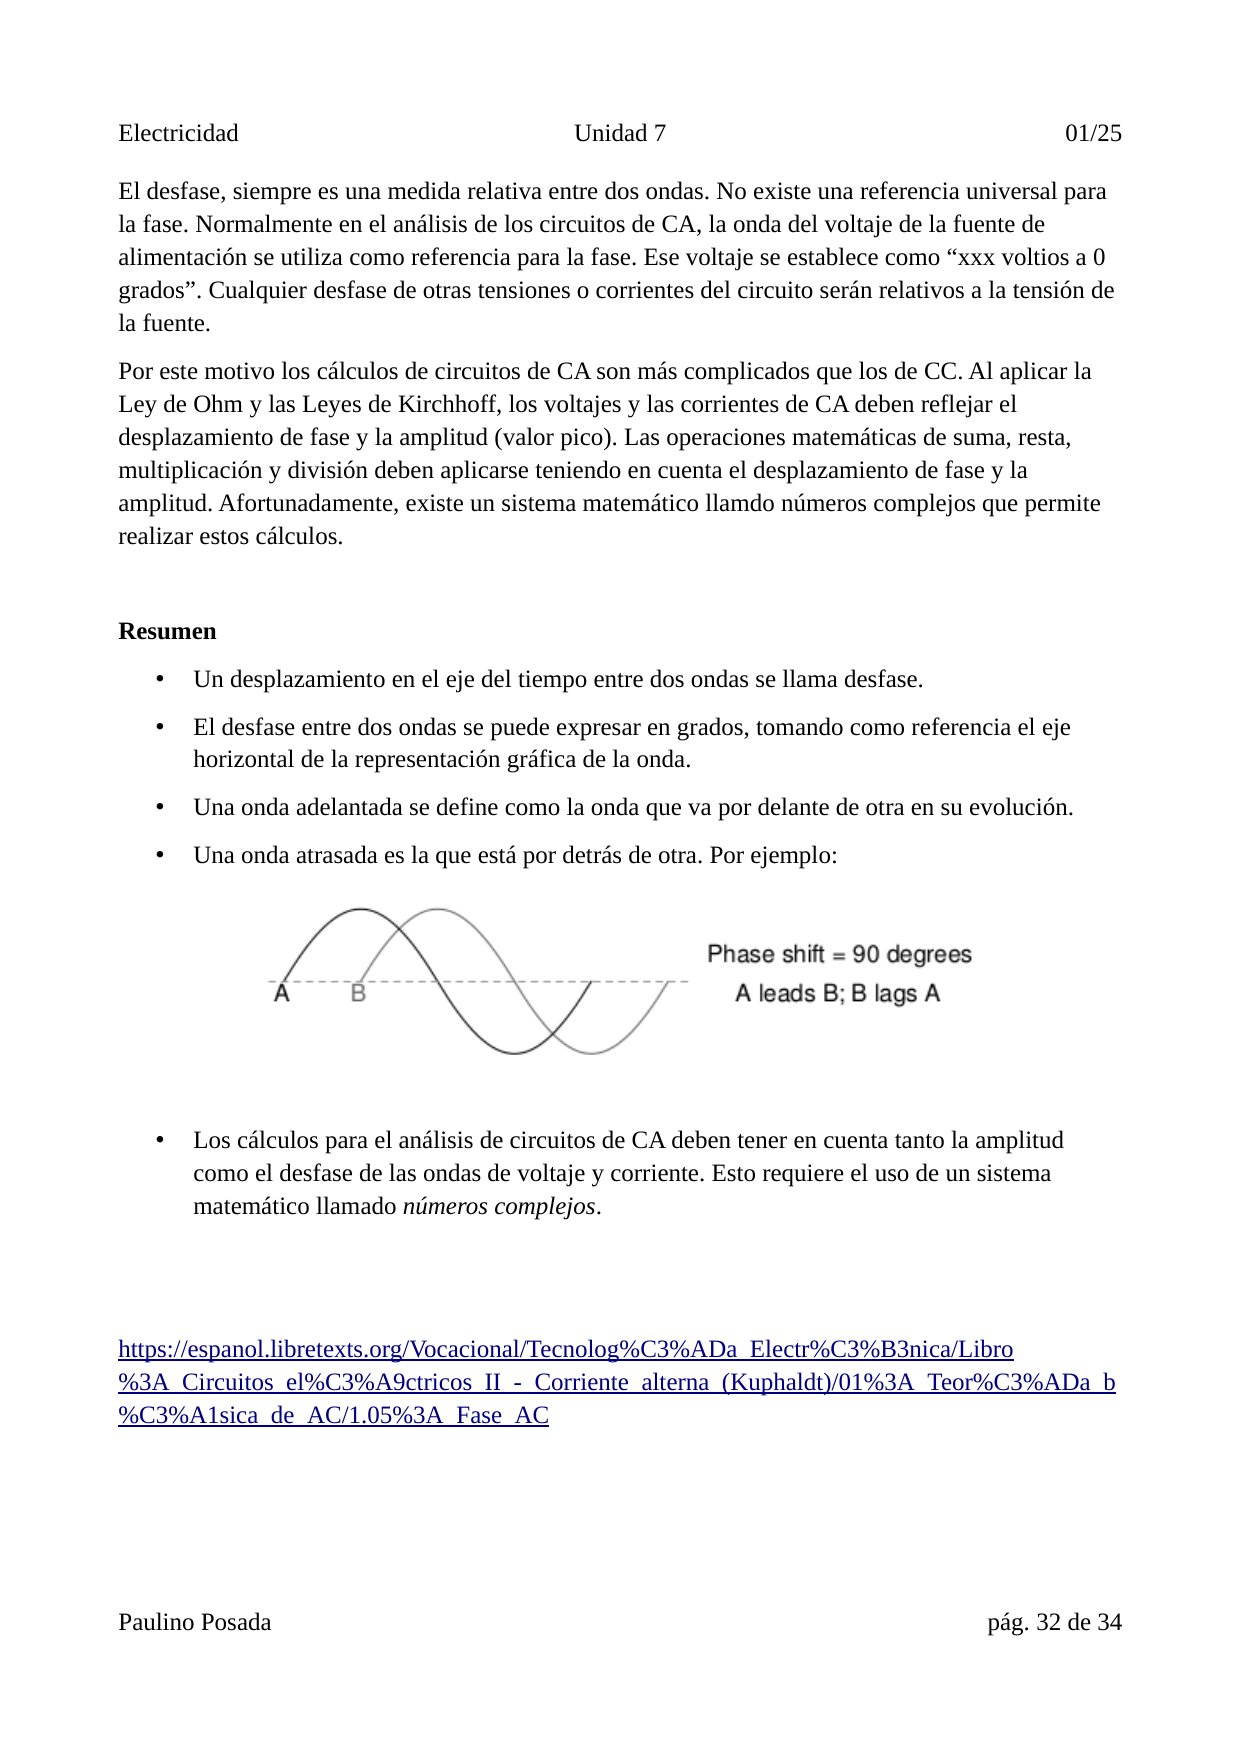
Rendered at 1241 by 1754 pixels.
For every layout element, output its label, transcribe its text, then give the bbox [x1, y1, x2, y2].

list Una onda adelantada se define como la onda que va por delante de otra en su evolución. [156, 792, 1122, 821]
list Una onda atrasada es la que está por detrás de otra. Por ejemplo: [156, 840, 1122, 868]
text Por este motivo los cálculos de circuitos de CA son más complicados que los de CC. Al aplicar la Ley de Ohm y las Leyes de Kirchhoff, los voltajes y las corrientes de CA deben reflejar el desplazamiento de fase y la amplitud (valor pico). Las operaciones matemáticas de suma, resta, multiplicación y división deben aplicarse teniendo en cuenta el desplazamiento de fase y la amplitud. Afortunadamente, existe un sistema matemático llamdo números complejos que permite realizar estos cálculos. [118, 356, 1122, 550]
text https://espanol.libretexts.org/Vocacional/Tecnolog%C3%ADa_Electr%C3%B3nica/Libro%3A_Circuitos_el%C3%A9ctricos_II_-_Corriente_alterna_(Kuphaldt)/01%3A_Teor%C3%ADa_b%C3%A1sica_de_AC/1.05%3A_Fase_AC [118, 1334, 1122, 1429]
picture [249, 887, 992, 1066]
text Resumen [118, 616, 1122, 645]
text El desfase, siempre es una medida relativa entre dos ondas. No existe una referencia universal para la fase. Normalmente en el análisis de los circuitos de CA, la onda del voltaje de la fuente de alimentación se utiliza como referencia para la fase. Ese voltaje se establece como “xxx voltios a 0 grados”. Cualquier desfase de otras tensiones o corrientes del circuito serán relativos a la tensión de la fuente. [118, 176, 1122, 337]
list Los cálculos para el análisis de circuitos de CA deben tener en cuenta tanto la amplitud como el desfase de las ondas de voltaje y corriente. Esto requiere el uso de un sistema matemático llamado números complejos. [156, 1125, 1122, 1220]
list El desfase entre dos ondas se puede expresar en grados, tomando como referencia el eje horizontal de la representación gráfica de la onda. [156, 712, 1122, 773]
list Un desplazamiento en el eje del tiempo entre dos ondas se llama desfase. [156, 664, 1122, 693]
